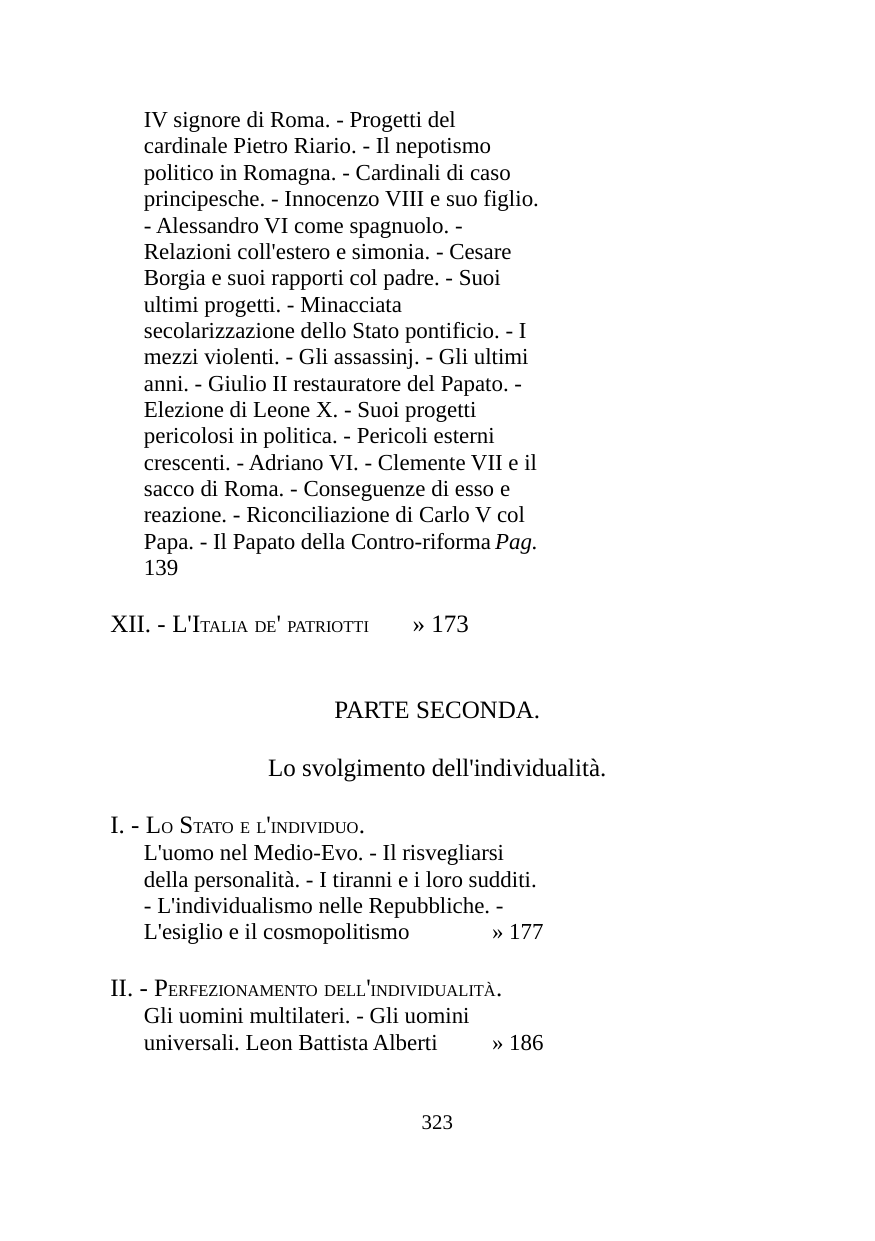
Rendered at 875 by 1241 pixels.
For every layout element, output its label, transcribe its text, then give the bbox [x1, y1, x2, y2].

text II. - Perfezionamento dell'individualità. [110, 973, 543, 1002]
text I. - Lo Stato e l'individuo. [110, 811, 543, 839]
text L'uomo nel Medio-Evo. - Il risvegliarsi della personalità. - I tiranni e i loro sudditi. - L'individualismo nelle Repubbliche. - L'esiglio e il cosmopolitismo » 177 [144, 839, 543, 945]
text Gli uomini multilateri. - Gli uomini universali. Leon Battista Alberti » 186 [144, 1002, 543, 1055]
text PARTE SECONDA. [106, 696, 768, 724]
text XII. - L'Italia de' patriotti » 173 [110, 609, 543, 638]
text Lo svolgimento dell'individualità. [106, 753, 768, 782]
text IV signore di Roma. - Progetti del cardinale Pietro Riario. - Il nepotismo politico in Romagna. - Cardinali di caso principesche. - Innocenzo VIII e suo figlio. - Alessandro VI come spagnuolo. - Relazioni coll'estero e simonia. - Cesare Borgia e suoi rapporti col padre. - Suoi ultimi progetti. - Minacciata secolarizzazione dello Stato pontificio. - I mezzi violenti. - Gli assassinj. - Gli ultimi anni. - Giulio II restauratore del Papato. - Elezione di Leone X. - Suoi progetti pericolosi in politica. - Pericoli esterni crescenti. - Adriano VI. - Clemente VII e il sacco di Roma. - Conseguenze di esso e reazione. - Riconciliazione di Carlo V col Papa. - Il Papato della Contro-riforma Pag. 139 [144, 106, 543, 581]
